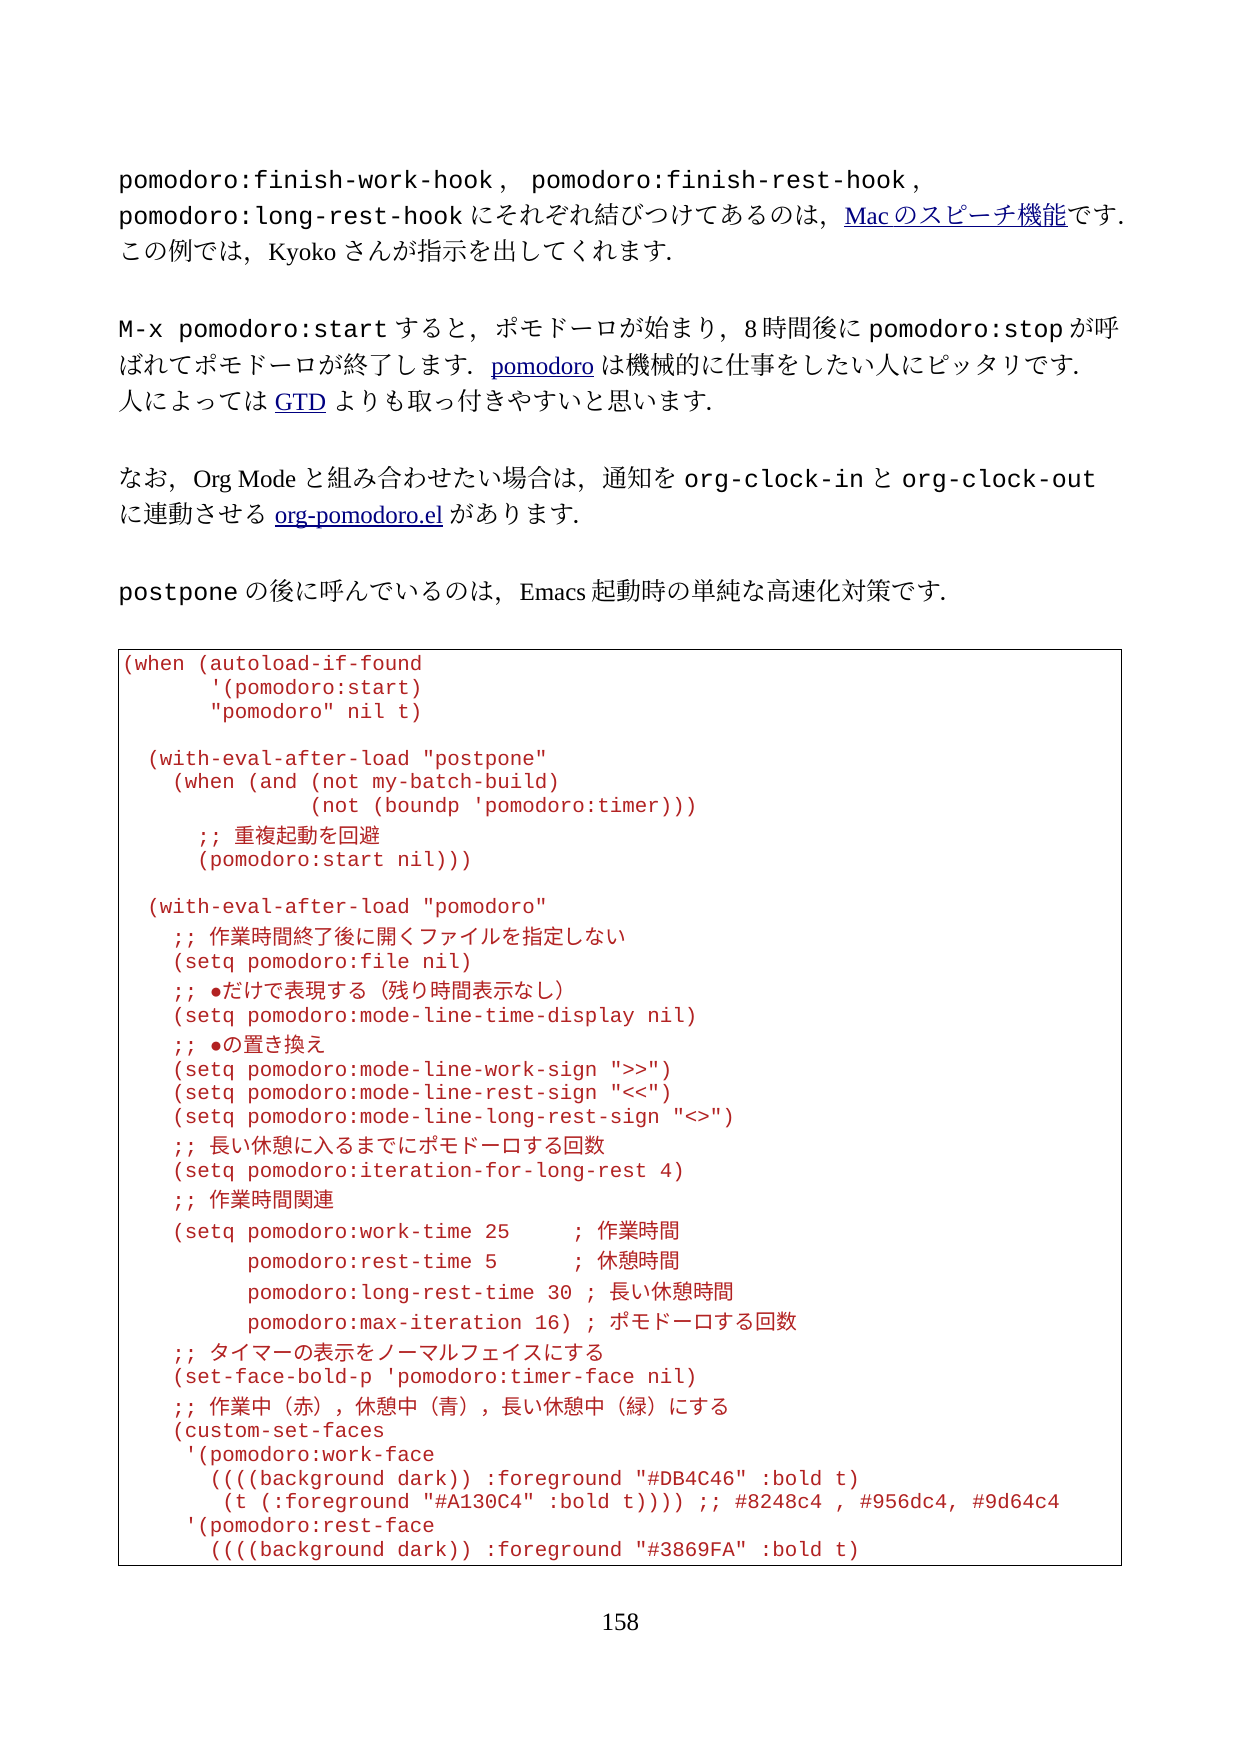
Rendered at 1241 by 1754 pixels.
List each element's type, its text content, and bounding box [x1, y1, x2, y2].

text (setq pomodoro:mode-line-work-sign ">>") [119, 1055, 1121, 1078]
text (setq pomodoro:iteration-for-long-rest 4) [119, 1156, 1121, 1180]
text (setq pomodoro:mode-line-time-display nil) [119, 1001, 1121, 1024]
text (when (and (not my-batch-build) [119, 768, 1121, 791]
text pomodoro:long-rest-time 30 ; 長い休憩時間 [119, 1271, 1121, 1301]
text ;; ●だけで表現する（残り時間表示なし） [119, 970, 1121, 1001]
text pomodoro:max-iteration 16) ; ポモドーロする回数 [119, 1301, 1121, 1332]
text (pomodoro:start nil))) [119, 845, 1121, 869]
text ;; 重複起動を回避 [119, 815, 1121, 845]
text (setq pomodoro:mode-line-long-rest-sign "<>") [119, 1102, 1121, 1126]
text (set-face-bold-p 'pomodoro:timer-face nil) [119, 1362, 1121, 1386]
text ;; 長い休憩に入るまでにポモドーロする回数 [119, 1126, 1121, 1156]
text (setq pomodoro:mode-line-rest-sign "<<") [119, 1078, 1121, 1102]
text (with-eval-after-load "postpone" [119, 744, 1121, 768]
text '(pomodoro:rest-face [119, 1511, 1121, 1534]
text [118, 118, 1122, 147]
text (when (autoload-if-found [119, 650, 1121, 673]
text (custom-set-faces [119, 1416, 1121, 1440]
text '(pomodoro:start) [119, 673, 1121, 697]
text (setq pomodoro:file nil) [119, 947, 1121, 970]
text ((((background dark)) :foreground "#DB4C46" :bold t) [119, 1464, 1121, 1487]
text (setq pomodoro:work-time 25 ; 作業時間 [119, 1210, 1121, 1241]
text ;; 作業時間関連 [119, 1180, 1121, 1210]
text "pomodoro" nil t) [119, 697, 1121, 720]
text pomodoro:finish-work-hook ， pomodoro:finish-rest-hook ， pomodoro:long-rest-hook にそれぞれ結びつけてあるのは，Macのスピーチ機能です．この例では，Kyoko さんが指示を出してくれます． [118, 159, 1122, 297]
text なお，Org Mode と組み合わせたい場合は，通知を org-clock-in と org-clock-out に連動させる org-pomodoro.el があります． [118, 458, 1122, 559]
text postpone の後に呼んでいるのは，Emacs起動時の単純な高速化対策です． [118, 572, 1122, 637]
text pomodoro:rest-time 5 ; 休憩時間 [119, 1241, 1121, 1271]
text ;; ●の置き換え [119, 1024, 1121, 1055]
text ;; 作業中（赤），休憩中（青），長い休憩中（緑）にする [119, 1386, 1121, 1416]
text ;; タイマーの表示をノーマルフェイスにする [119, 1332, 1121, 1362]
text (with-eval-after-load "pomodoro" [119, 893, 1121, 916]
text (not (boundp 'pomodoro:timer))) [119, 791, 1121, 815]
text M-x pomodoro:start すると，ポモドーロが始まり，8時間後に pomodoro:stop が呼ばれてポモドーロが終了します．pomodoro は機械的に仕事をしたい人にピッタリです．人によっては GTD よりも取っ付きやすいと思います． [118, 309, 1122, 446]
text (t (:foreground "#A130C4" :bold t)))) ;; #8248c4 , #956dc4, #9d64c4 [119, 1487, 1121, 1511]
text ;; 作業時間終了後に開くファイルを指定しない [119, 916, 1121, 947]
text '(pomodoro:work-face [119, 1440, 1121, 1464]
text ((((background dark)) :foreground "#3869FA" :bold t) [119, 1534, 1121, 1565]
